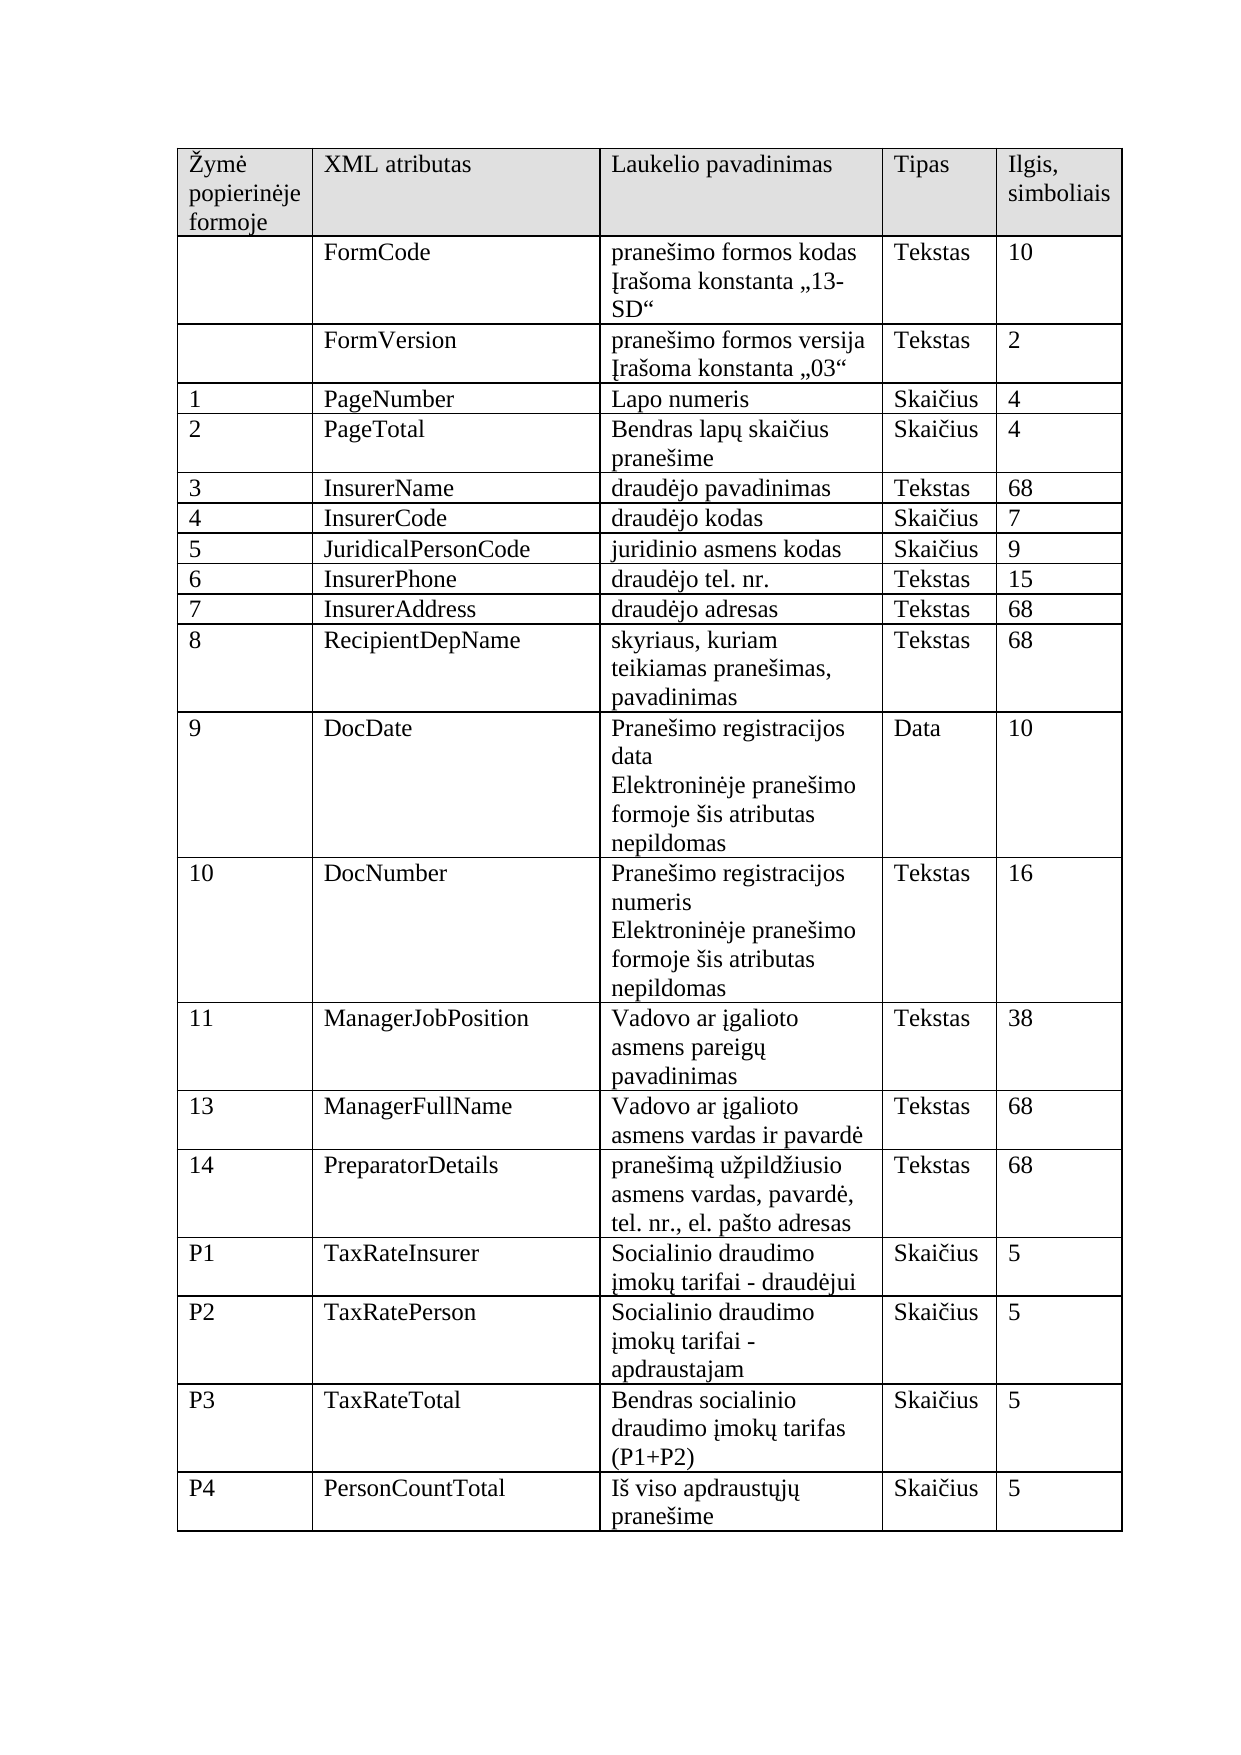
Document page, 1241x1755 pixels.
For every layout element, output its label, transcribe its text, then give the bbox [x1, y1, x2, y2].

table_cell Socialinio draudimo įmokų tarifai - draudėjui [601, 1238, 882, 1295]
table_cell pranešimo formos kodas Įrašoma konstanta „13-SD“ [601, 237, 882, 323]
table_cell 13 [178, 1091, 312, 1148]
table_cell 9 [178, 713, 312, 856]
table_cell pranešimą užpildžiusio asmens vardas, pavardė, tel. nr., el. pašto adresas [601, 1150, 882, 1236]
table_cell Skaičius [883, 414, 996, 472]
table_cell Tekstas [883, 1150, 996, 1236]
table_cell RecipientDepName [313, 625, 599, 711]
table_cell 38 [997, 1003, 1121, 1089]
table_cell 10 [997, 713, 1121, 856]
table_cell pranešimo formos versija Įrašoma konstanta „03“ [601, 325, 882, 382]
table_cell 5 [997, 1473, 1121, 1530]
table_cell Tekstas [883, 564, 996, 593]
table_cell TaxRatePerson [313, 1297, 599, 1383]
table_cell Pranešimo registracijos numeris Elektroninėje pranešimo formoje šis atributas nepildomas [601, 858, 882, 1002]
table_cell [178, 325, 312, 382]
table_cell PersonCountTotal [313, 1473, 599, 1530]
table_cell ManagerFullName [313, 1091, 599, 1148]
table_cell InsurerCode [313, 504, 599, 532]
table_cell Skaičius [883, 1385, 996, 1471]
table_cell Tekstas [883, 625, 996, 711]
table_cell Bendras socialinio draudimo įmokų tarifas (P1+P2) [601, 1385, 882, 1471]
table_cell Tekstas [883, 595, 996, 623]
table_cell 68 [997, 1150, 1121, 1236]
table_cell Tekstas [883, 1003, 996, 1089]
table_cell Tekstas [883, 325, 996, 382]
table_cell JuridicalPersonCode [313, 534, 599, 563]
table_header Ilgis, simboliais [997, 149, 1121, 235]
table_cell DocDate [313, 713, 599, 856]
table_cell ManagerJobPosition [313, 1003, 599, 1089]
table_cell FormVersion [313, 325, 599, 382]
table_cell 10 [997, 237, 1121, 323]
table_cell 2 [997, 325, 1121, 382]
table_cell skyriaus, kuriam teikiamas pranešimas, pavadinimas [601, 625, 882, 711]
table_header Tipas [883, 149, 996, 235]
table_cell Lapo numeris [601, 384, 882, 413]
table_cell Vadovo ar įgalioto asmens pareigų pavadinimas [601, 1003, 882, 1089]
table_header XML atributas [313, 149, 599, 235]
table_cell 5 [997, 1238, 1121, 1295]
table_cell 15 [997, 564, 1121, 593]
table_cell InsurerPhone [313, 564, 599, 593]
table_cell 68 [997, 625, 1121, 711]
table_cell juridinio asmens kodas [601, 534, 882, 563]
table_header Laukelio pavadinimas [601, 149, 882, 235]
table_cell P4 [178, 1473, 312, 1530]
table_cell 7 [178, 595, 312, 623]
table_cell Tekstas [883, 858, 996, 1002]
table_cell Tekstas [883, 1091, 996, 1148]
table_cell Skaičius [883, 1473, 996, 1530]
table_cell P1 [178, 1238, 312, 1295]
table_cell 11 [178, 1003, 312, 1089]
table_cell Data [883, 713, 996, 856]
table_cell draudėjo kodas [601, 504, 882, 532]
table_cell InsurerName [313, 473, 599, 502]
table_cell 9 [997, 534, 1121, 563]
table_cell P2 [178, 1297, 312, 1383]
table_cell InsurerAddress [313, 595, 599, 623]
table_cell 3 [178, 473, 312, 502]
table_cell Socialinio draudimo įmokų tarifai - apdraustajam [601, 1297, 882, 1383]
table_cell 4 [178, 504, 312, 532]
table_cell 8 [178, 625, 312, 711]
table_cell Skaičius [883, 534, 996, 563]
table_cell 16 [997, 858, 1121, 1002]
table_cell TaxRateInsurer [313, 1238, 599, 1295]
table_cell FormCode [313, 237, 599, 323]
table_cell PreparatorDetails [313, 1150, 599, 1236]
table_cell 2 [178, 414, 312, 472]
table_cell 6 [178, 564, 312, 593]
table_cell P3 [178, 1385, 312, 1471]
table_cell Bendras lapų skaičius pranešime [601, 414, 882, 472]
table_cell 10 [178, 858, 312, 1002]
table_cell PageTotal [313, 414, 599, 472]
table_cell Vadovo ar įgalioto asmens vardas ir pavardė [601, 1091, 882, 1148]
table_header Žymė popierinėje formoje [178, 149, 312, 235]
table_cell Pranešimo registracijos data Elektroninėje pranešimo formoje šis atributas nepildomas [601, 713, 882, 856]
table_cell 68 [997, 1091, 1121, 1148]
table_cell [178, 237, 312, 323]
table_cell draudėjo adresas [601, 595, 882, 623]
table_cell 4 [997, 414, 1121, 472]
table_cell 7 [997, 504, 1121, 532]
table_cell TaxRateTotal [313, 1385, 599, 1471]
table_cell Tekstas [883, 473, 996, 502]
table_cell Skaičius [883, 504, 996, 532]
table_cell draudėjo pavadinimas [601, 473, 882, 502]
table_cell Skaičius [883, 384, 996, 413]
table_cell 5 [997, 1297, 1121, 1383]
table_cell 5 [178, 534, 312, 563]
table_cell 1 [178, 384, 312, 413]
table_cell 4 [997, 384, 1121, 413]
table_cell 68 [997, 473, 1121, 502]
table_cell Skaičius [883, 1238, 996, 1295]
table_cell 14 [178, 1150, 312, 1236]
table_cell Skaičius [883, 1297, 996, 1383]
table_cell PageNumber [313, 384, 599, 413]
table_cell Iš viso apdraustųjų pranešime [601, 1473, 882, 1530]
table_cell Tekstas [883, 237, 996, 323]
table_cell draudėjo tel. nr. [601, 564, 882, 593]
table_cell 68 [997, 595, 1121, 623]
table_cell 5 [997, 1385, 1121, 1471]
table_cell DocNumber [313, 858, 599, 1002]
